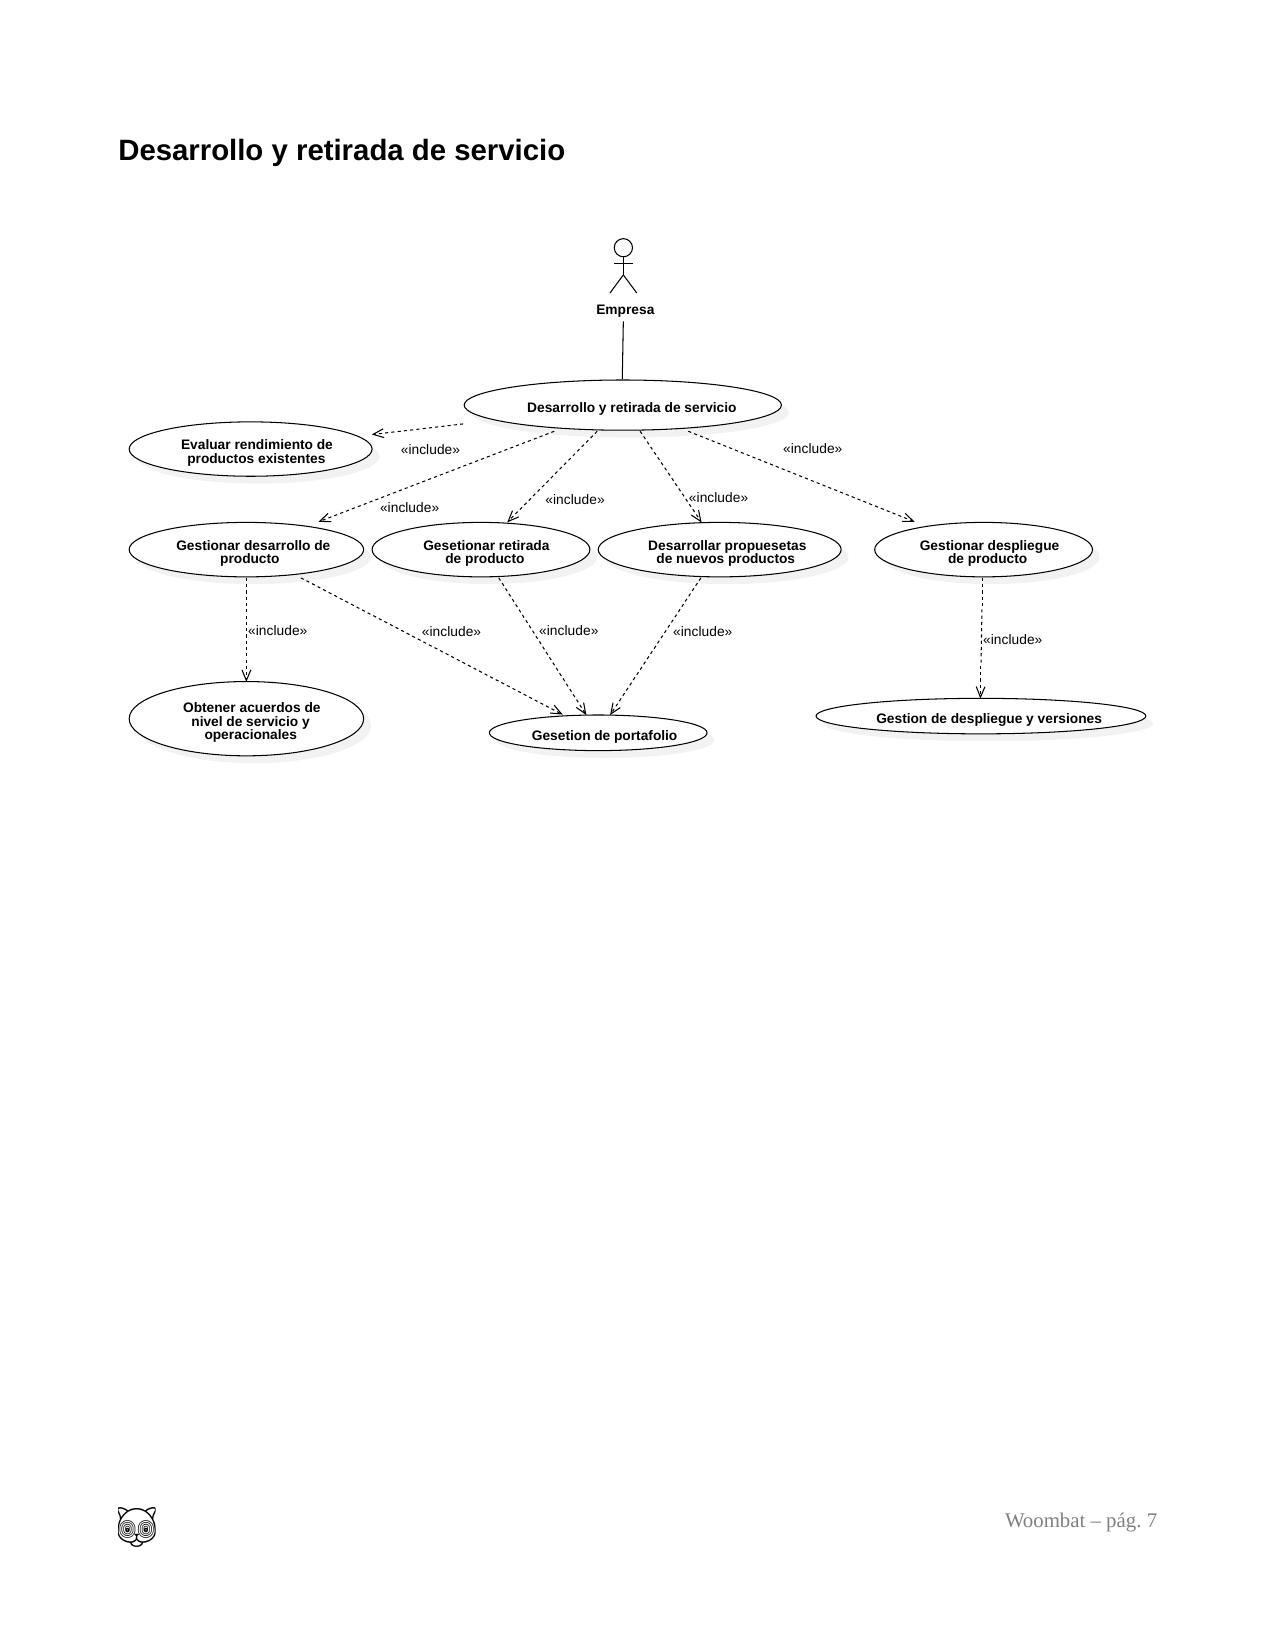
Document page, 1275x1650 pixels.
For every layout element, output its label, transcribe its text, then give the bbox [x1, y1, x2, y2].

picture [118, 1507, 156, 1547]
subtitle Desarrollo y retirada de servicio [118, 133, 1157, 166]
